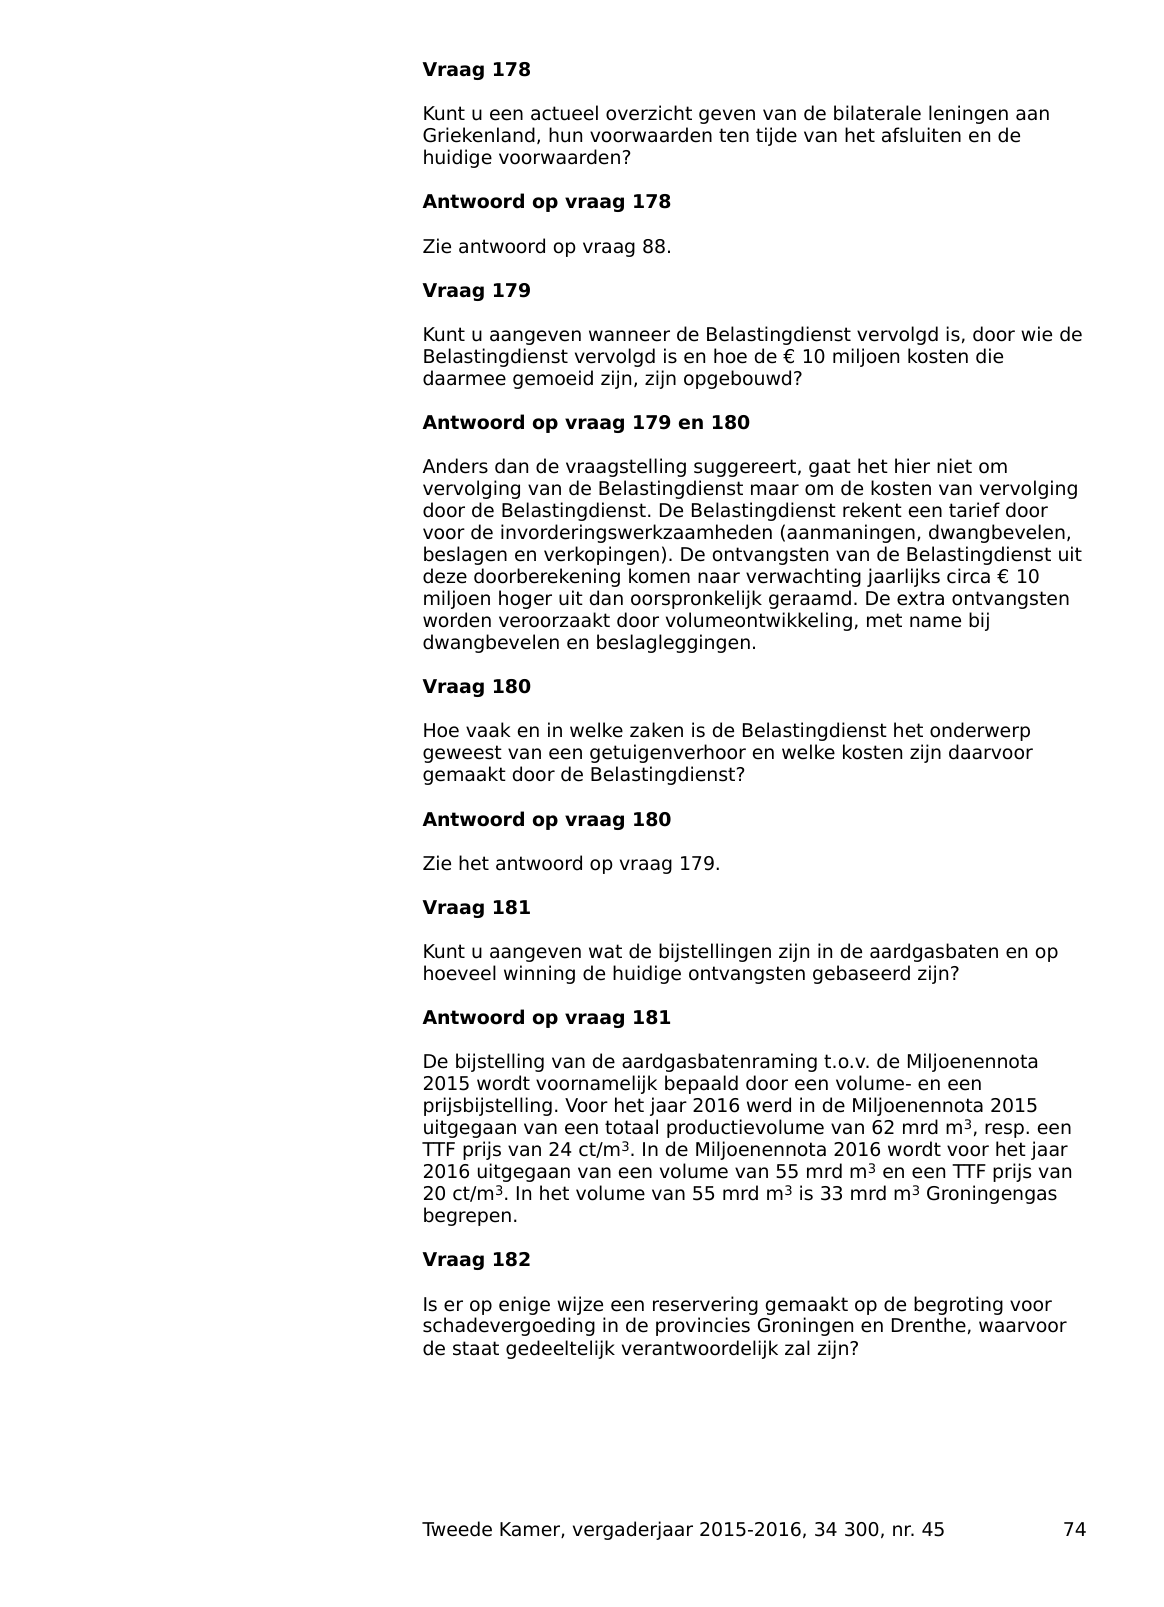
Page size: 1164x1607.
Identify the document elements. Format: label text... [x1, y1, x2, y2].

subtitle Vraag 180 [422, 676, 1087, 698]
text Kunt u aangeven wat de bijstellingen zijn in de aardgasbaten en op hoeveel winning de huidige ontvangsten gebaseerd zijn? [422, 941, 1087, 985]
subtitle Vraag 181 [422, 897, 1087, 919]
subtitle Vraag 178 [422, 59, 1087, 81]
subtitle Antwoord op vraag 181 [422, 1007, 1087, 1029]
subtitle Vraag 182 [422, 1249, 1087, 1271]
text Zie antwoord op vraag 88. [422, 236, 1087, 257]
text Kunt u een actueel overzicht geven van de bilaterale leningen aan Griekenland, hun voorwaarden ten tijde van het afsluiten en de huidige voorwaarden? [422, 103, 1087, 169]
text Hoe vaak en in welke zaken is de Belastingdienst het onderwerp geweest van een getuigenverhoor en welke kosten zijn daarvoor gemaakt door de Belastingdienst? [422, 720, 1087, 786]
text Anders dan de vraagstelling suggereert, gaat het hier niet om vervolging van de Belastingdienst maar om de kosten van vervolging door de Belastingdienst. De Belastingdienst rekent een tarief door voor de invorderingswerkzaamheden (aanmaningen, dwangbevelen, beslagen en verkopingen). De ontvangsten van de Belastingdienst uit deze doorberekening komen naar verwachting jaarlijks circa € 10 miljoen hoger uit dan oorspronkelijk geraamd. De extra ontvangsten worden veroorzaakt door volumeontwikkeling, met name bij dwangbevelen en beslagleggingen. [422, 456, 1087, 654]
text Zie het antwoord op vraag 179. [422, 853, 1087, 874]
subtitle Vraag 179 [422, 280, 1087, 302]
subtitle Antwoord op vraag 178 [422, 191, 1087, 213]
text De bijstelling van de aardgasbatenraming t.o.v. de Miljoenennota 2015 wordt voornamelijk bepaald door een volume- en een prijsbijstelling. Voor het jaar 2016 werd in de Miljoenennota 2015 uitgegaan van een totaal productievolume van 62 mrd m3, resp. een TTF prijs van 24 ct/m3. In de Miljoenennota 2016 wordt voor het jaar 2016 uitgegaan van een volume van 55 mrd m3 en een TTF prijs van 20 ct/m3. In het volume van 55 mrd m3 is 33 mrd m3 Groningengas begrepen. [422, 1051, 1087, 1227]
text Is er op enige wijze een reservering gemaakt op de begroting voor schadevergoeding in de provincies Groningen en Drenthe, waarvoor de staat gedeeltelijk verantwoordelijk zal zijn? [422, 1293, 1087, 1359]
subtitle Antwoord op vraag 180 [422, 808, 1087, 830]
subtitle Antwoord op vraag 179 en 180 [422, 412, 1087, 434]
text Kunt u aangeven wanneer de Belastingdienst vervolgd is, door wie de Belastingdienst vervolgd is en hoe de € 10 miljoen kosten die daarmee gemoeid zijn, zijn opgebouwd? [422, 324, 1087, 390]
